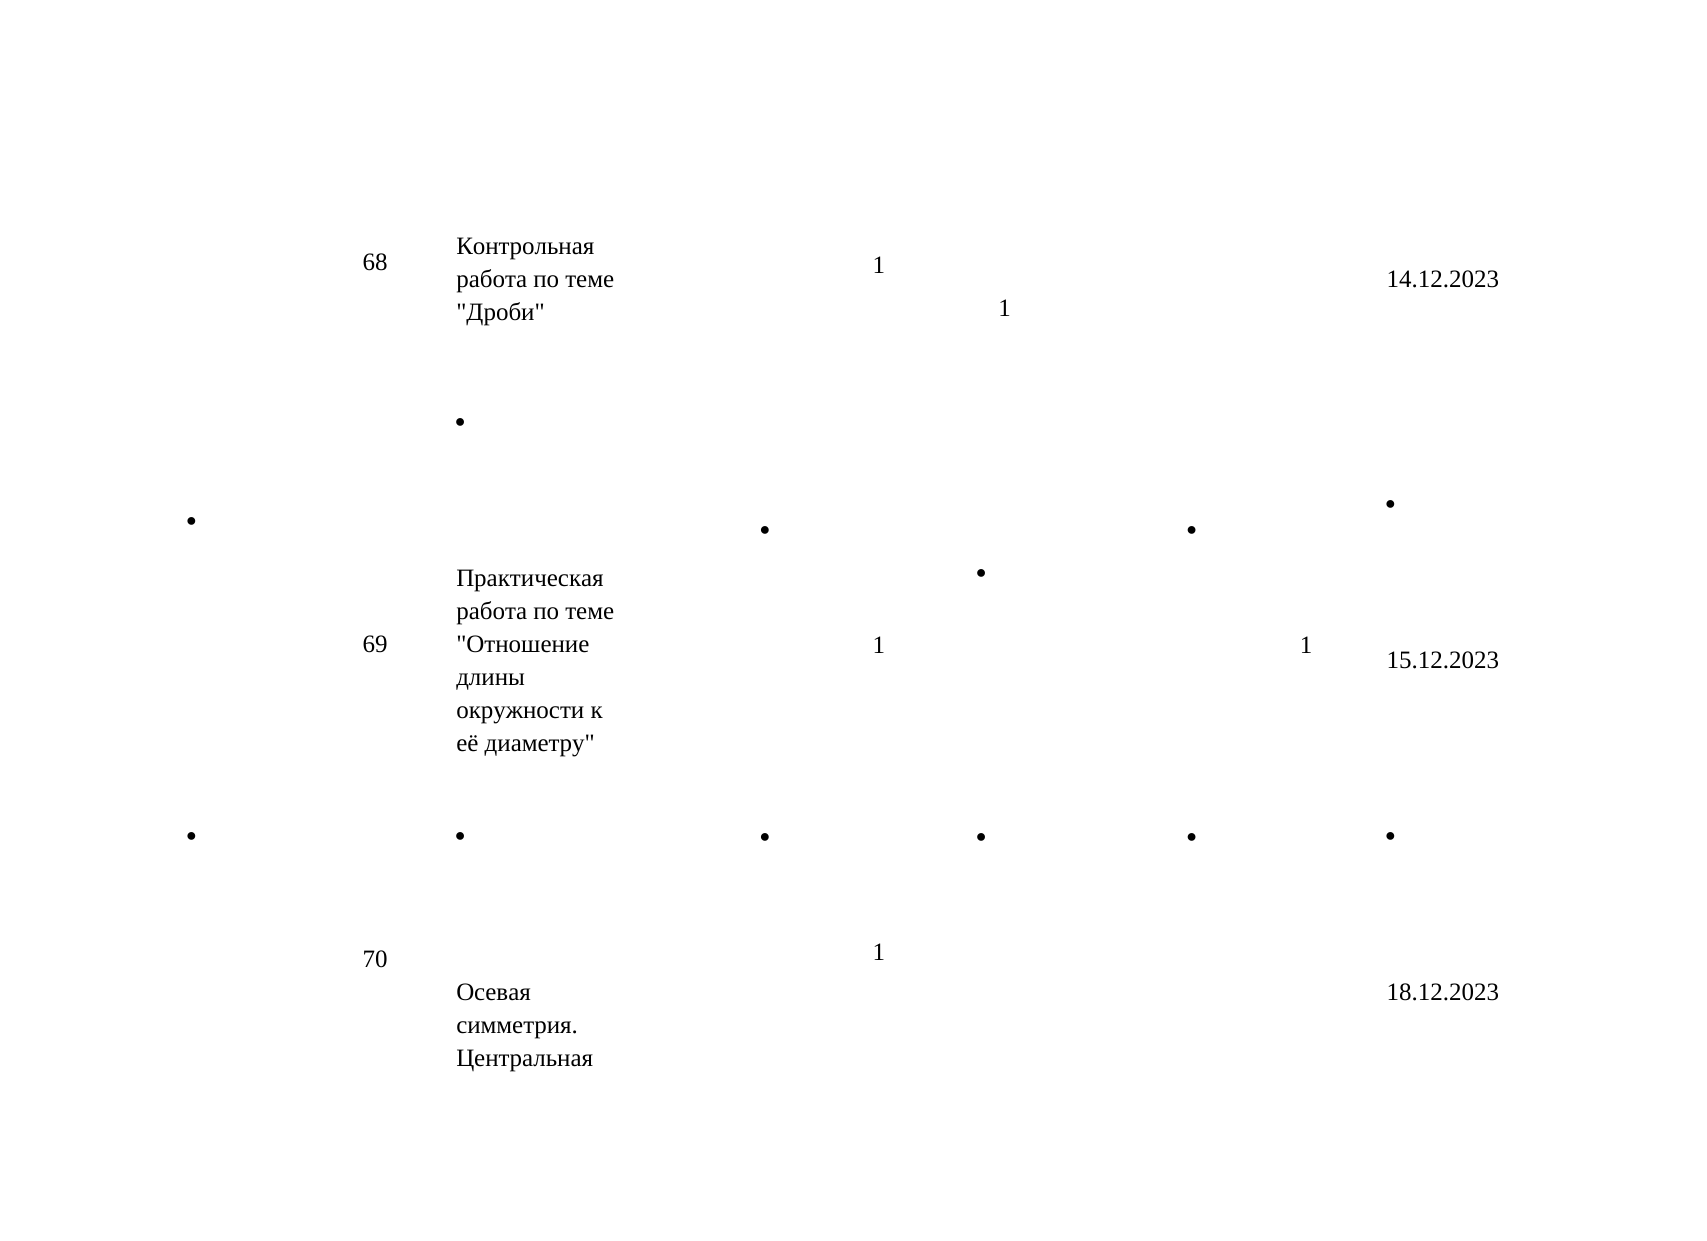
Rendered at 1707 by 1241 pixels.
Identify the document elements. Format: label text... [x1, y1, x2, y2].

table_cell 1 [629, 823, 939, 1072]
table_cell Осевая симметрия. Центральная [431, 823, 629, 1072]
table_cell 68 [176, 150, 431, 409]
table_cell [940, 409, 1061, 823]
table_cell 1 [629, 409, 939, 823]
table_cell 1 [629, 150, 939, 409]
table_cell [1061, 150, 1361, 409]
table_cell 70 [176, 823, 431, 1072]
table_cell Контрольная работа по теме "Дроби" [431, 150, 629, 409]
table_cell 1 [1061, 409, 1361, 823]
table_cell 69 [176, 409, 431, 823]
table_cell 1 [940, 150, 1061, 409]
table_cell 14.12.2023 [1361, 150, 1592, 409]
table_cell 18.12.2023 [1361, 823, 1592, 1072]
table_cell [940, 823, 1061, 1072]
table_cell 15.12.2023 [1361, 409, 1592, 823]
table_cell Практическая работа по теме "Отношение длины окружности к её диаметру" [431, 409, 629, 823]
table_cell [1061, 823, 1361, 1072]
